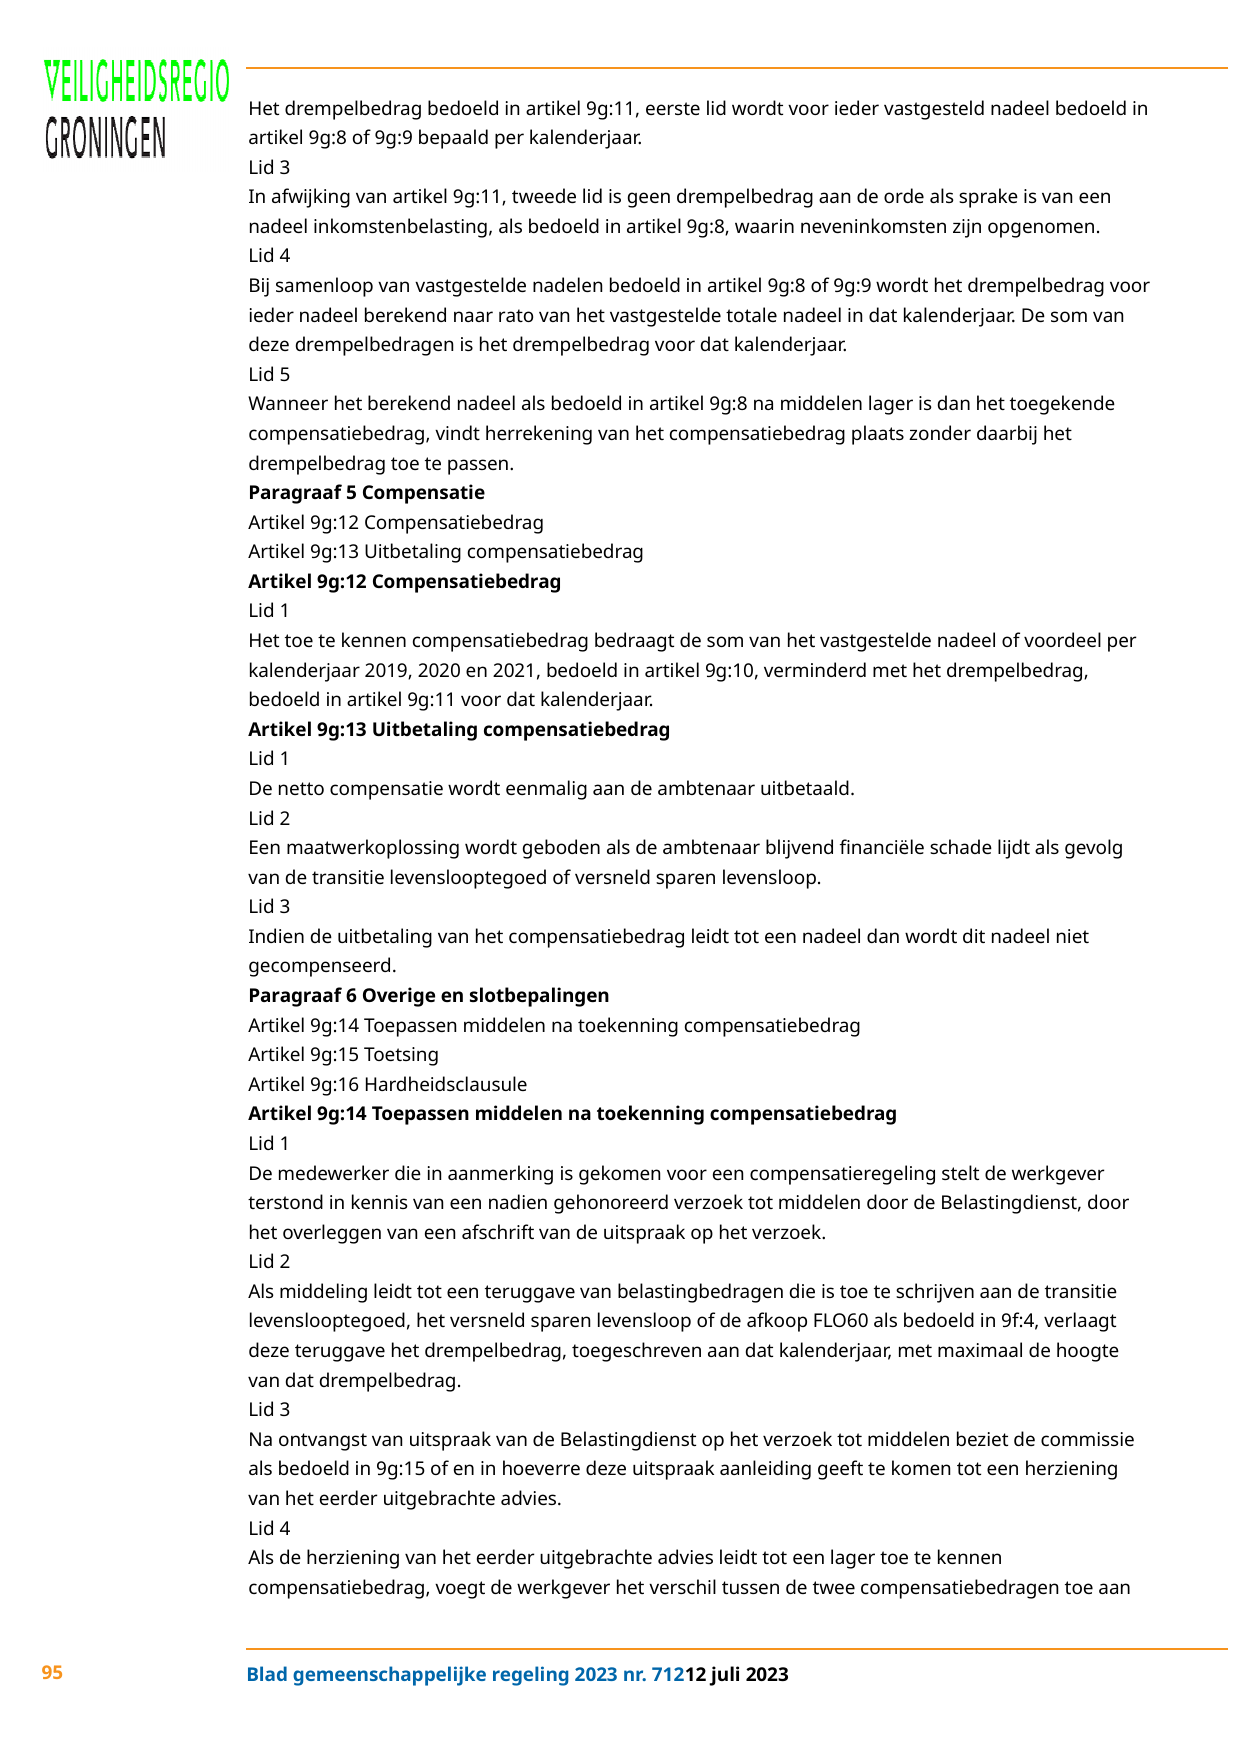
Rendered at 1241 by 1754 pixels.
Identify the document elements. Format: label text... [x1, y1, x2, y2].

text Artikel 9g:14 Toepassen middelen na toekenning compensatiebedrag [248, 1012, 1152, 1038]
text Lid 4 [248, 243, 1152, 268]
text Artikel 9g:15 Toetsing [248, 1041, 1152, 1067]
text Lid 1 [248, 746, 1152, 771]
text Artikel 9g:12 Compensatiebedrag [248, 509, 1152, 535]
text Lid 4 [248, 1515, 1152, 1541]
text In afwijking van artikel 9g:11, tweede lid is geen drempelbedrag aan de orde als sprake is van een nadeel inkomstenbelasting, als bedoeld in artikel 9g:8, waarin neveninkomsten zijn opgenomen. [248, 183, 1152, 239]
text Lid 3 [248, 1396, 1152, 1422]
text Artikel 9g:13 Uitbetaling compensatiebedrag [248, 538, 1152, 564]
text De netto compensatie wordt eenmalig aan de ambtenaar uitbetaald. [248, 775, 1152, 801]
text Artikel 9g:14 Toepassen middelen na toekenning compensatiebedrag [248, 1101, 1152, 1126]
text Lid 5 [248, 361, 1152, 387]
text De medewerker die in aanmerking is gekomen voor een compensatieregeling stelt de werkgever terstond in kennis van een nadien gehonoreerd verzoek tot middelen door de Belastingdienst, door het overleggen van een afschrift van de uitspraak op het verzoek. [248, 1160, 1152, 1245]
text Het toe te kennen compensatiebedrag bedraagt de som van het vastgestelde nadeel of voordeel per kalenderjaar 2019, 2020 en 2021, bedoeld in artikel 9g:10, verminderd met het drempelbedrag, bedoeld in artikel 9g:11 voor dat kalenderjaar. [248, 627, 1152, 712]
text Paragraaf 5 Compensatie [248, 479, 1152, 505]
text Lid 2 [248, 1248, 1152, 1274]
text Artikel 9g:16 Hardheidsclausule [248, 1071, 1152, 1097]
text Artikel 9g:12 Compensatiebedrag [248, 568, 1152, 594]
text Lid 3 [248, 154, 1152, 180]
text Lid 2 [248, 805, 1152, 831]
text Na ontvangst van uitspraak van de Belastingdienst op het verzoek tot middelen beziet de commissie als bedoeld in 9g:15 of en in hoeverre deze uitspraak aanleiding geeft te komen tot een herziening van het eerder uitgebrachte advies. [248, 1426, 1152, 1511]
text Een maatwerkoplossing wordt geboden als de ambtenaar blijvend financiële schade lijdt als gevolg van de transitie levenslooptegoed of versneld sparen levensloop. [248, 834, 1152, 890]
text Als de herziening van het eerder uitgebrachte advies leidt tot een lager toe te kennen compensatiebedrag, voegt de werkgever het verschil tussen de twee compensatiebedragen toe aan [248, 1544, 1152, 1600]
text Als middeling leidt tot een teruggave van belastingbedragen die is toe te schrijven aan de transitie levenslooptegoed, het versneld sparen levensloop of de afkoop FLO60 als bedoeld in 9f:4, verlaagt deze teruggave het drempelbedrag, toegeschreven aan dat kalenderjaar, met maximaal de hoogte van dat drempelbedrag. [248, 1278, 1152, 1393]
text Wanneer het berekend nadeel als bedoeld in artikel 9g:8 na middelen lager is dan het toegekende compensatiebedrag, vindt herrekening van het compensatiebedrag plaats zonder daarbij het drempelbedrag toe te passen. [248, 391, 1152, 476]
text Artikel 9g:13 Uitbetaling compensatiebedrag [248, 716, 1152, 742]
text Bij samenloop van vastgestelde nadelen bedoeld in artikel 9g:8 of 9g:9 wordt het drempelbedrag voor ieder nadeel berekend naar rato van het vastgestelde totale nadeel in dat kalenderjaar. De som van deze drempelbedragen is het drempelbedrag voor dat kalenderjaar. [248, 272, 1152, 357]
text Indien de uitbetaling van het compensatiebedrag leidt tot een nadeel dan wordt dit nadeel niet gecompenseerd. [248, 923, 1152, 978]
text Paragraaf 6 Overige en slotbepalingen [248, 982, 1152, 1008]
text Lid 3 [248, 893, 1152, 919]
text Lid 1 [248, 1130, 1152, 1156]
text Lid 1 [248, 598, 1152, 623]
picture [41, 47, 231, 172]
text Het drempelbedrag bedoeld in artikel 9g:11, eerste lid wordt voor ieder vastgesteld nadeel bedoeld in artikel 9g:8 of 9g:9 bepaald per kalenderjaar. [248, 95, 1152, 150]
